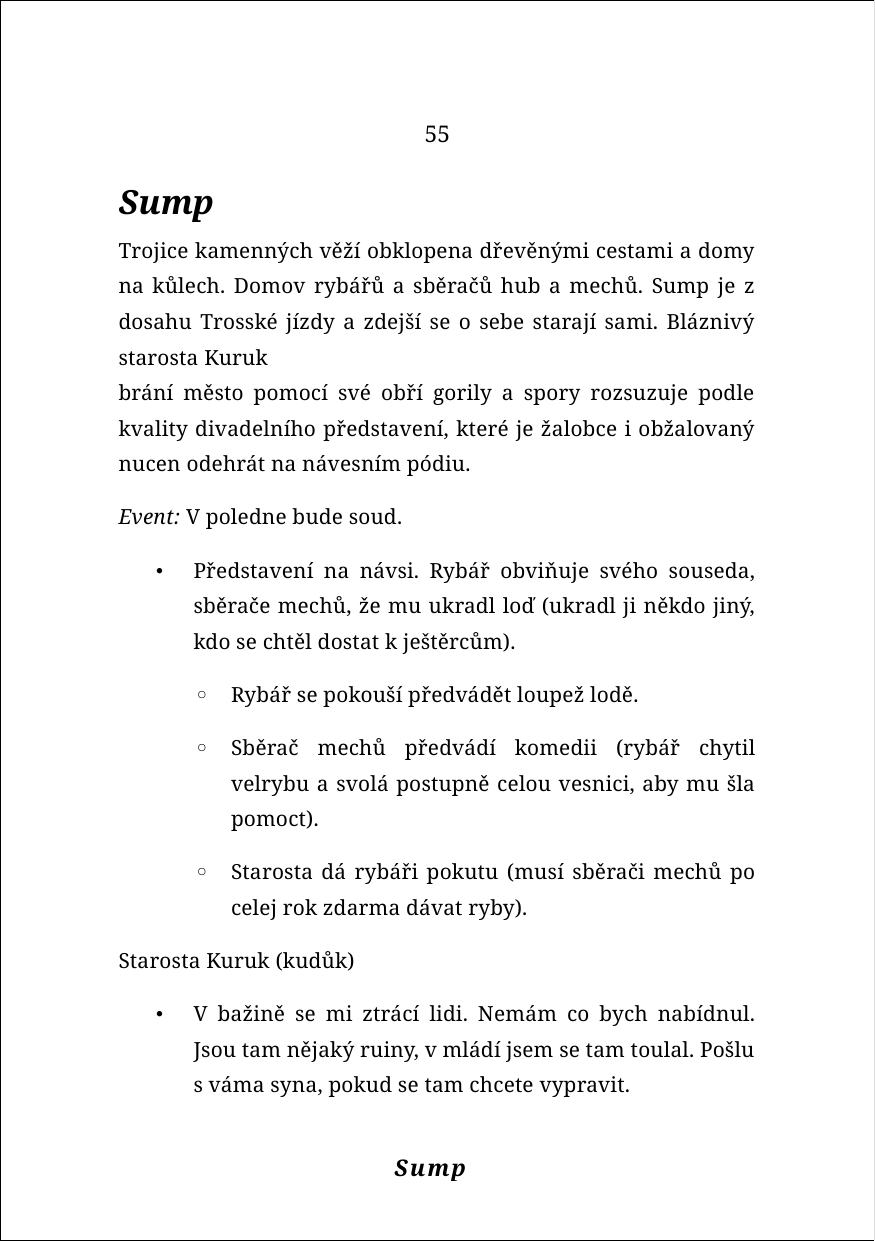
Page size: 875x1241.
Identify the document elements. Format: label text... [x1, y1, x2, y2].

list Představení na návsi. Rybář obviňuje svého souseda, sběrače mechů, že mu ukradl loď (ukradl ji někdo jiný, kdo se chtěl dostat k ještěrcům). [156, 556, 756, 655]
list Starosta dá rybáři pokutu (musí sběrači mechů po celej rok zdarma dávat ryby). [193, 857, 756, 921]
list Rybář se pokouší předvádět loupež lodě. [193, 680, 756, 708]
text Event: V poledne bude soud. [118, 502, 756, 531]
list Sběrač mechů předvádí komedii (rybář chytil velrybu a svolá postupně celou vesnici, aby mu šla pomoct). [193, 733, 756, 833]
list V bažině se mi ztrácí lidi. Nemám co bych nabídnul. Jsou tam nějaký ruiny, v mládí jsem se tam toulal. Pošlu s váma syna, pokud se tam chcete vypravit. [156, 999, 756, 1099]
text Trojice kamenných věží obklopena dřevěnými cestami a domy na kůlech. Domov rybářů a sběračů hub a mechů. Sump je z dosahu Trosské jízdy a zdejší se o sebe starají sami. Bláznivý starosta Kuruk brání město pomocí své obří gorily a spory rozsuzuje podle kvality divadelního představení, které je žalobce i obžalovaný nucen odehrát na návesním pódiu. [118, 236, 756, 478]
subtitle Sump [118, 179, 756, 224]
text Starosta Kuruk (kudůk) [118, 946, 756, 975]
